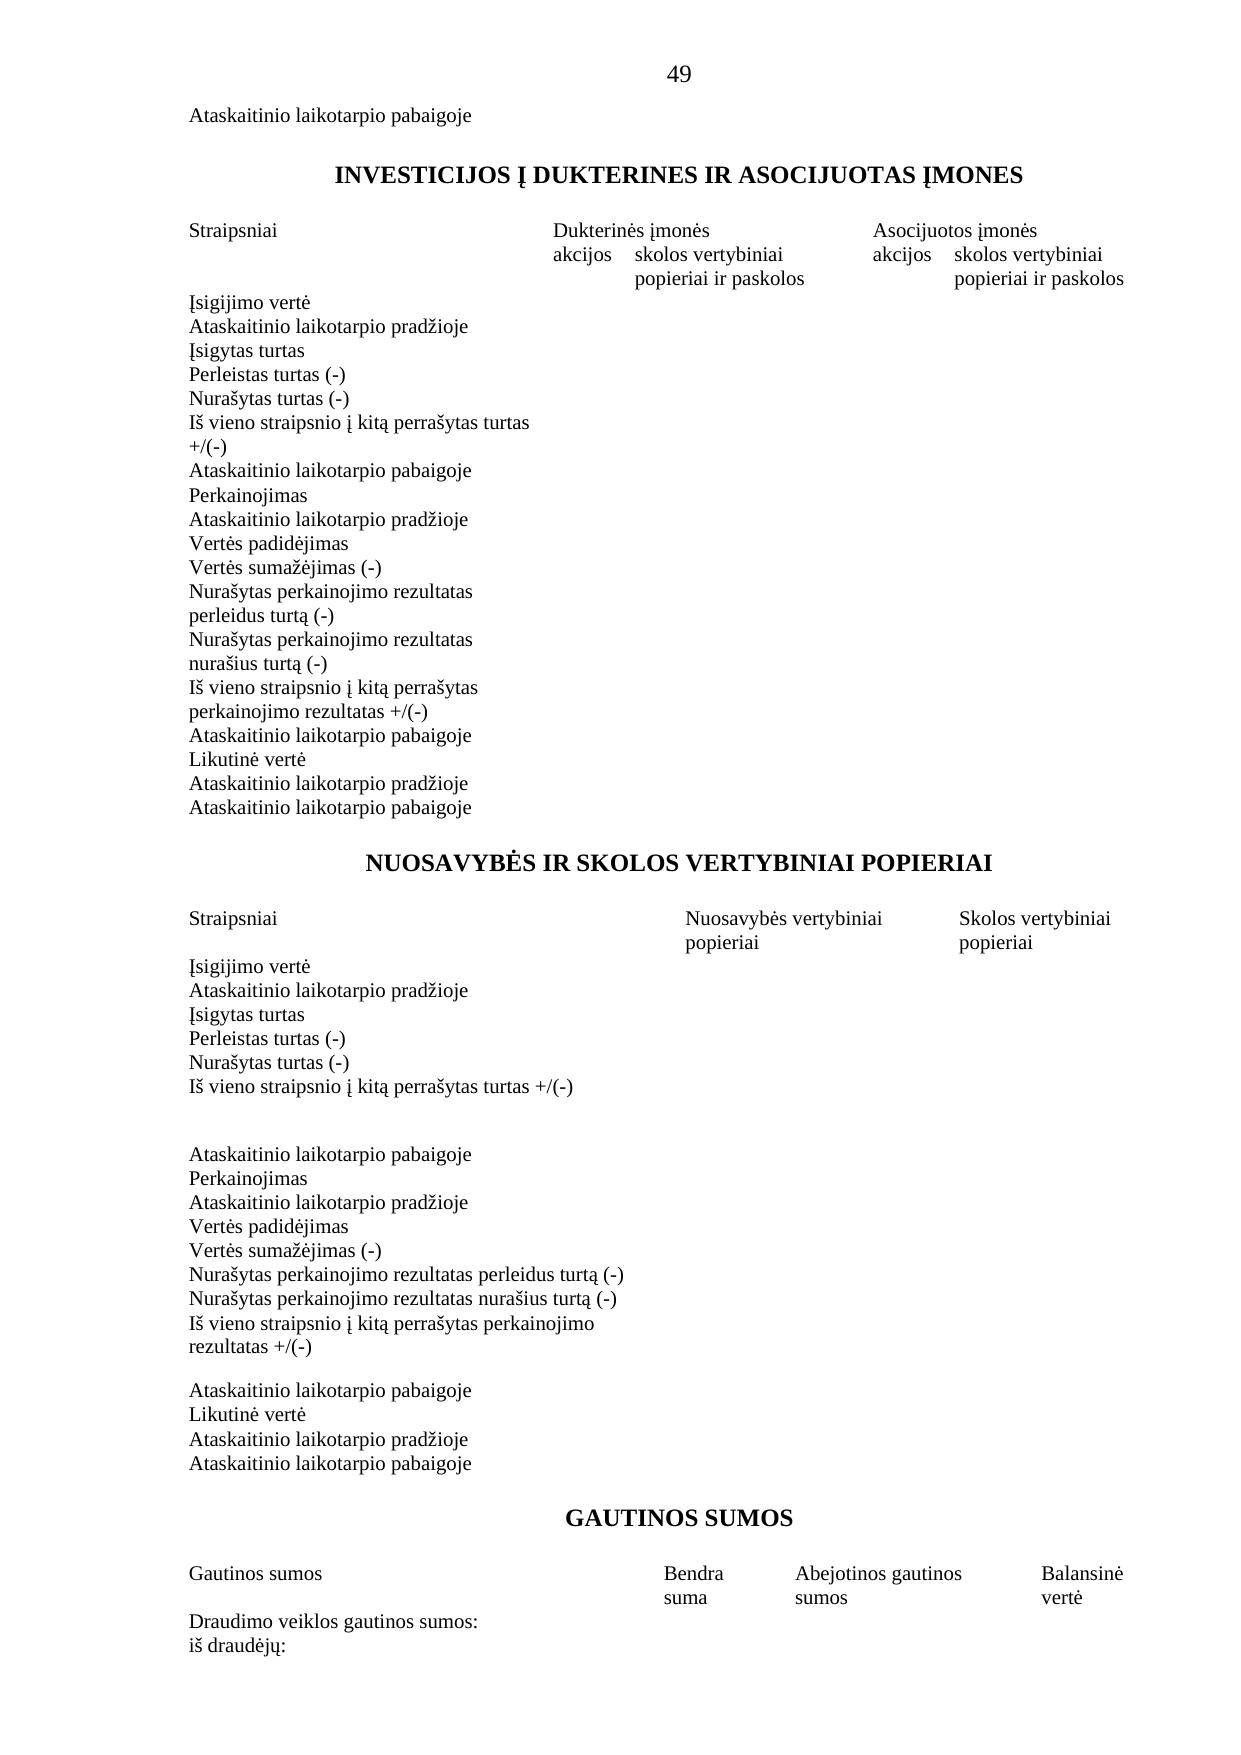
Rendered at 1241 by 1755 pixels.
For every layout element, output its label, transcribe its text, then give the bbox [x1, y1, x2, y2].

table_cell [943, 507, 1181, 531]
table_cell [674, 1142, 948, 1166]
table_cell [861, 723, 943, 747]
table_cell Draudimo veiklos gautinos sumos: [177, 1609, 652, 1633]
table_cell Perkainojimas [177, 1166, 674, 1190]
table_cell [948, 1026, 1181, 1050]
table_cell [784, 1609, 1030, 1633]
table_cell [861, 507, 943, 531]
table_cell [948, 1190, 1181, 1214]
table_cell iš draudėjų: [177, 1633, 652, 1657]
table_cell Vertės sumažėjimas (-) [177, 1238, 674, 1262]
table_cell [861, 555, 943, 579]
table_cell [943, 483, 1181, 507]
table_cell [948, 1451, 1181, 1474]
table_cell [861, 362, 943, 386]
table_cell Ataskaitinio laikotarpio pradžioje [177, 978, 674, 1002]
table_cell Perleistas turtas (-) [177, 362, 542, 386]
text GAUTINOS SUMOS [177, 1503, 1181, 1532]
table_cell [948, 1286, 1181, 1310]
table_cell Nurašytas perkainojimo rezultatas nurašius turtą (-) [177, 627, 542, 675]
table_cell [948, 1426, 1181, 1451]
table_cell Iš vieno straipsnio į kitą perrašytas perkainojimo rezultatas +/(-) [177, 675, 542, 723]
table_cell [674, 1310, 948, 1378]
table_cell [674, 1451, 948, 1474]
table_cell [861, 795, 943, 819]
table_cell [623, 507, 861, 531]
table_cell [623, 314, 861, 338]
table_cell Ataskaitinio laikotarpio pradžioje [177, 1190, 674, 1214]
table_cell [943, 675, 1181, 723]
table_cell [943, 362, 1181, 386]
table_cell [674, 978, 948, 1002]
table_cell [861, 290, 943, 314]
table_cell Ataskaitinio laikotarpio pabaigoje [177, 1378, 674, 1402]
table_header Straipsniai [177, 906, 674, 954]
table_cell [674, 1190, 948, 1214]
table_cell [861, 386, 943, 410]
table_cell akcijos [861, 242, 943, 290]
table_cell [652, 1633, 783, 1657]
table_cell Iš vieno straipsnio į kitą perrašytas turtas +/(-) [177, 410, 542, 458]
table_cell Iš vieno straipsnio į kitą perrašytas perkainojimo rezultatas +/(-) [177, 1310, 674, 1378]
table_cell [943, 314, 1181, 338]
table_cell [623, 362, 861, 386]
table_cell [943, 579, 1181, 627]
table_cell [542, 338, 623, 362]
table_cell Ataskaitinio laikotarpio pabaigoje [177, 459, 542, 482]
table_cell [943, 459, 1181, 482]
table_cell Perkainojimas [177, 483, 542, 507]
table_cell [861, 747, 943, 771]
table_cell skolos vertybiniai popieriai ir paskolos [623, 242, 861, 290]
table_cell [674, 1074, 948, 1142]
table_cell Iš vieno straipsnio į kitą perrašytas turtas +/(-) [177, 1074, 674, 1142]
table_cell skolos vertybiniai popieriai ir paskolos [943, 242, 1181, 290]
table_cell [948, 978, 1181, 1002]
table_cell [542, 507, 623, 531]
table_cell [861, 771, 943, 795]
table_cell [861, 314, 943, 338]
table_cell [943, 627, 1181, 675]
table_cell Ataskaitinio laikotarpio pradžioje [177, 314, 542, 338]
table_cell Ataskaitinio laikotarpio pradžioje [177, 771, 542, 795]
table_cell [542, 795, 623, 819]
table_cell [674, 1002, 948, 1026]
table_cell [861, 410, 943, 458]
table_cell [948, 1378, 1181, 1402]
text NUOSAVYBĖS IR SKOLOS VERTYBINIAI POPIERIAI [177, 848, 1181, 877]
table_header Balansinė vertė [1030, 1561, 1181, 1609]
table_cell [542, 627, 623, 675]
table_cell [542, 531, 623, 555]
table_cell Ataskaitinio laikotarpio pabaigoje [177, 1451, 674, 1474]
table_cell [1030, 1609, 1181, 1633]
table_cell [542, 555, 623, 579]
table_cell [948, 1050, 1181, 1074]
table_cell Įsigytas turtas [177, 338, 542, 362]
table_cell [542, 747, 623, 771]
table_cell [623, 338, 861, 362]
table_cell Ataskaitinio laikotarpio pradžioje [177, 507, 542, 531]
table_cell [542, 579, 623, 627]
table_cell [943, 795, 1181, 819]
table_cell [784, 1633, 1030, 1657]
table_cell [861, 459, 943, 482]
table_cell [943, 338, 1181, 362]
table_cell [542, 290, 623, 314]
table_cell [948, 954, 1181, 978]
table_cell [889, 104, 942, 132]
table_cell [542, 675, 623, 723]
table_cell [542, 459, 623, 482]
table_cell [623, 795, 861, 819]
table_cell [674, 1214, 948, 1238]
table_cell Likutinė vertė [177, 747, 542, 771]
table_cell Vertės padidėjimas [177, 531, 542, 555]
table_cell Įsigytas turtas [177, 1002, 674, 1026]
table_cell akcijos [542, 242, 623, 290]
table_cell [943, 723, 1181, 747]
table_cell Įsigijimo vertė [177, 290, 542, 314]
table_cell [623, 531, 861, 555]
table_cell Likutinė vertė [177, 1403, 674, 1426]
table_cell [948, 1403, 1181, 1426]
table_cell Ataskaitinio laikotarpio pabaigoje [177, 1142, 674, 1166]
table_cell [623, 555, 861, 579]
table_cell [623, 627, 861, 675]
table_cell [623, 386, 861, 410]
table_cell [861, 531, 943, 555]
table_cell Nurašytas turtas (-) [177, 1050, 674, 1074]
table_cell [948, 1262, 1181, 1286]
table_header Bendra suma [652, 1561, 783, 1609]
table_cell [943, 386, 1181, 410]
table_cell [861, 627, 943, 675]
table_cell [542, 386, 623, 410]
table_cell [674, 1050, 948, 1074]
table_cell [948, 1166, 1181, 1190]
table_cell Vertės padidėjimas [177, 1214, 674, 1238]
table_cell [861, 579, 943, 627]
table_cell [674, 1238, 948, 1262]
table_cell [861, 483, 943, 507]
table_header Straipsniai [177, 218, 542, 290]
table_cell [1002, 104, 1085, 132]
table_header Skolos vertybiniai popieriai [948, 906, 1181, 954]
table_cell [652, 1609, 783, 1633]
table_header Gautinos sumos [177, 1561, 652, 1609]
table_cell [623, 747, 861, 771]
table_cell [542, 771, 623, 795]
table_cell [674, 1286, 948, 1310]
table_cell [674, 1426, 948, 1451]
table_cell [542, 410, 623, 458]
table_cell [674, 954, 948, 978]
table_cell [948, 1214, 1181, 1238]
table_cell [623, 771, 861, 795]
table_cell Nurašytas turtas (-) [177, 386, 542, 410]
table_cell [623, 410, 861, 458]
table_cell Nurašytas perkainojimo rezultatas perleidus turtą (-) [177, 579, 542, 627]
table_cell [943, 747, 1181, 771]
table_cell [623, 459, 861, 482]
table_cell Nurašytas perkainojimo rezultatas nurašius turtą (-) [177, 1286, 674, 1310]
table_cell [943, 555, 1181, 579]
table_cell [948, 1238, 1181, 1262]
table_cell [674, 1262, 948, 1286]
table_cell Ataskaitinio laikotarpio pabaigoje [177, 104, 889, 132]
table_header Nuosavybės vertybiniai popieriai [674, 906, 948, 954]
table_cell [542, 362, 623, 386]
table_cell [623, 483, 861, 507]
table_header Dukterinės įmonės [542, 218, 861, 242]
table_cell [674, 1378, 948, 1402]
table_cell [948, 1002, 1181, 1026]
table_cell [542, 483, 623, 507]
table_cell [674, 1403, 948, 1426]
table_cell [674, 1026, 948, 1050]
table_cell [674, 1166, 948, 1190]
table_cell Vertės sumažėjimas (-) [177, 555, 542, 579]
table_cell Perleistas turtas (-) [177, 1026, 674, 1050]
table_cell [861, 675, 943, 723]
table_cell Nurašytas perkainojimo rezultatas perleidus turtą (-) [177, 1262, 674, 1286]
table_cell [542, 314, 623, 338]
table_header Abejotinos gautinos sumos [784, 1561, 1030, 1609]
table_cell Ataskaitinio laikotarpio pabaigoje [177, 795, 542, 819]
table_cell Ataskaitinio laikotarpio pabaigoje [177, 723, 542, 747]
table_cell [623, 675, 861, 723]
table_cell [623, 723, 861, 747]
table_cell [943, 290, 1181, 314]
table_cell [1085, 104, 1181, 132]
table_cell [623, 579, 861, 627]
table_cell [943, 104, 1002, 132]
text INVESTICIJOS Į DUKTERINES IR ASOCIJUOTAS ĮMONES [177, 160, 1181, 189]
table_cell [948, 1074, 1181, 1142]
table_cell [948, 1310, 1181, 1378]
table_cell Įsigijimo vertė [177, 954, 674, 978]
table_cell [943, 531, 1181, 555]
table_cell [623, 290, 861, 314]
table_cell Ataskaitinio laikotarpio pradžioje [177, 1426, 674, 1451]
table_cell [943, 410, 1181, 458]
table_cell [861, 338, 943, 362]
table_header Asocijuotos įmonės [861, 218, 1181, 242]
table_cell [948, 1142, 1181, 1166]
table_cell [943, 771, 1181, 795]
table_cell [542, 723, 623, 747]
table_cell [1030, 1633, 1181, 1657]
